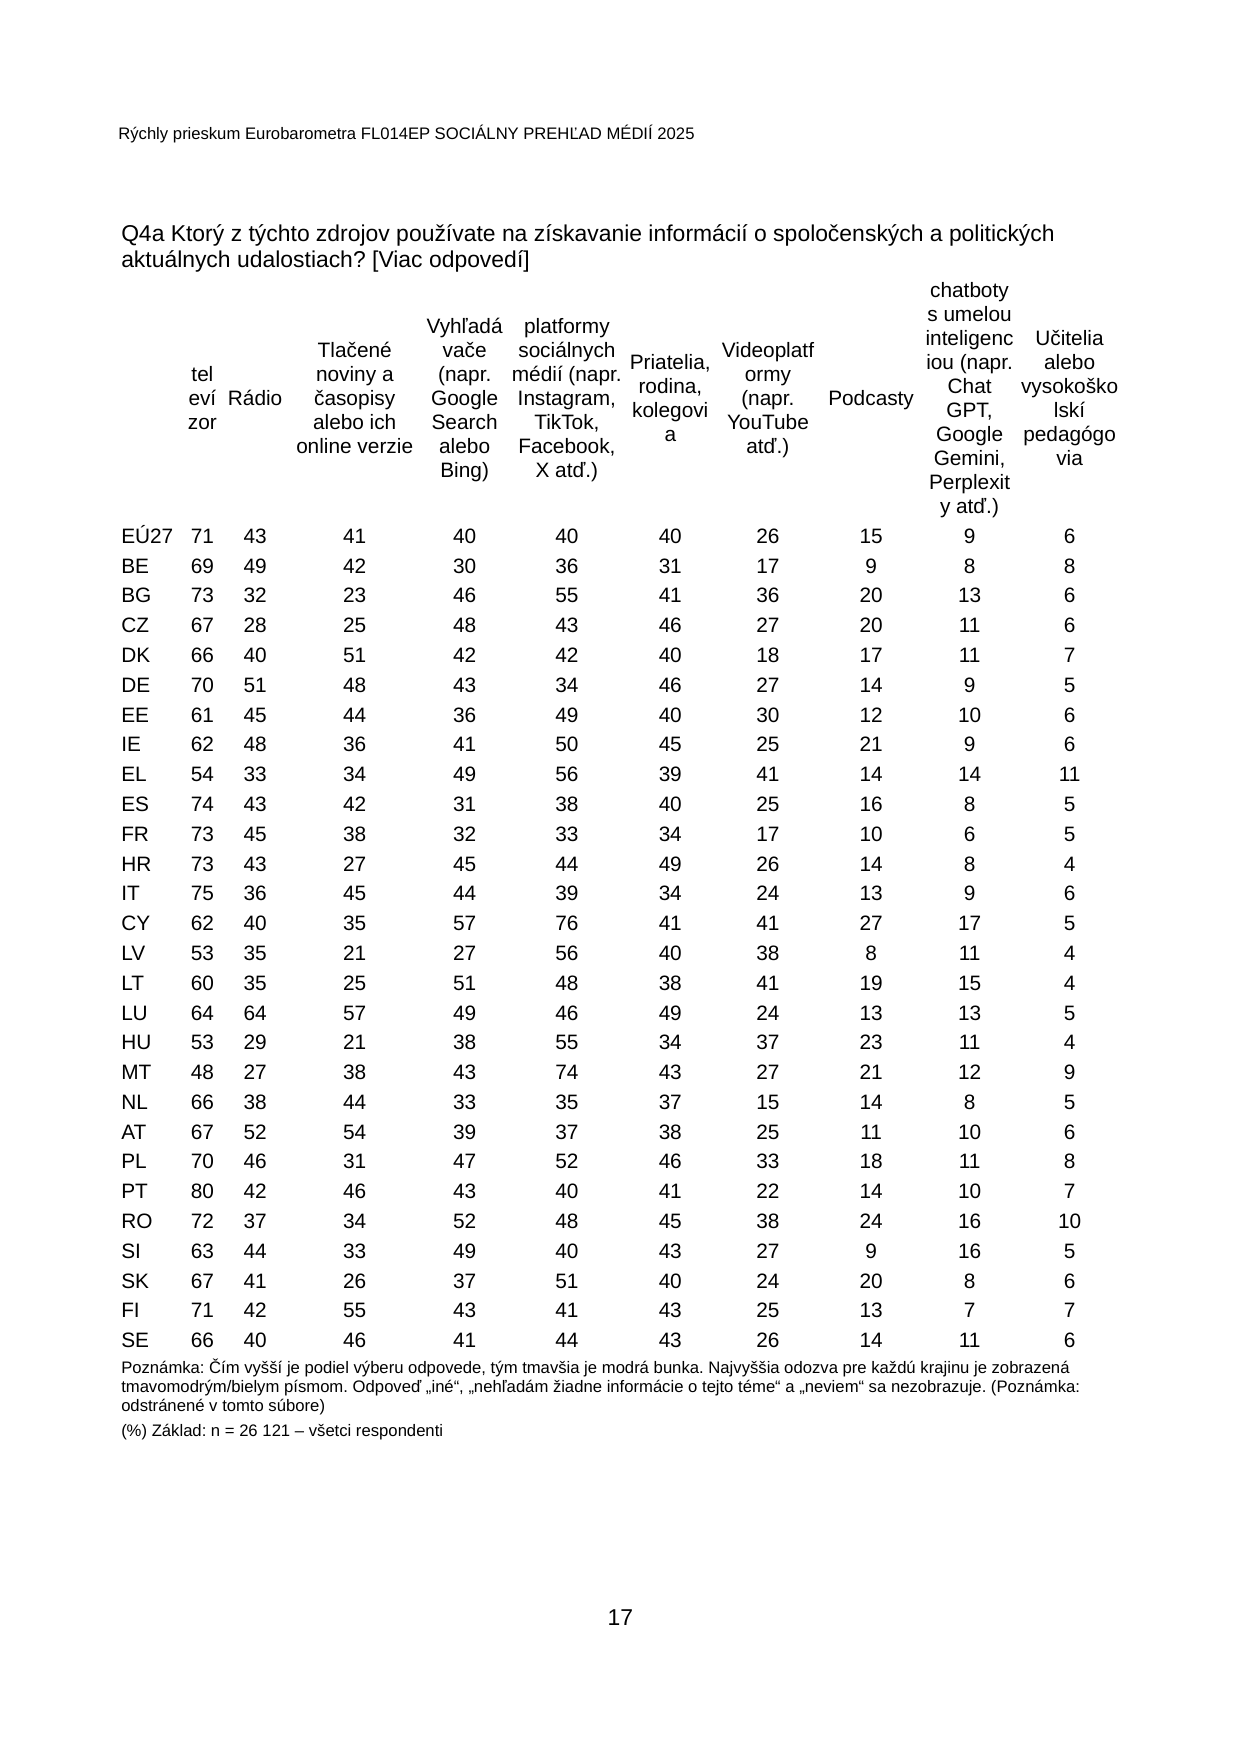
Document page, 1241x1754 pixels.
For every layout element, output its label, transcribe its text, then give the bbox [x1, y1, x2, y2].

table_cell 43 [509, 610, 625, 640]
table_cell 42 [289, 789, 420, 819]
table_cell 23 [820, 1027, 922, 1057]
table_cell FI [118, 1295, 183, 1325]
table_cell 39 [509, 878, 625, 908]
table_cell 4 [1017, 849, 1122, 878]
table_cell 38 [420, 1027, 508, 1057]
table_cell DK [118, 640, 183, 670]
table_cell 36 [420, 700, 508, 729]
table_cell 9 [922, 521, 1017, 551]
table_cell 33 [289, 1236, 420, 1266]
table_cell 51 [420, 968, 508, 997]
table_cell Rádio [221, 275, 289, 521]
table_cell 51 [221, 670, 289, 699]
table_cell EE [118, 700, 183, 729]
table_cell 55 [289, 1295, 420, 1325]
table_cell 48 [289, 670, 420, 699]
table_cell 41 [625, 1176, 716, 1206]
table_cell 8 [922, 789, 1017, 819]
table_cell 8 [922, 551, 1017, 580]
table_cell 4 [1017, 938, 1122, 968]
table_cell 9 [1017, 1057, 1122, 1087]
table_cell 5 [1017, 670, 1122, 699]
table_cell 6 [1017, 1117, 1122, 1146]
table_cell 5 [1017, 998, 1122, 1027]
table_cell 32 [221, 580, 289, 610]
table_cell 54 [184, 759, 221, 789]
table_cell 52 [509, 1146, 625, 1176]
table_cell 14 [820, 1087, 922, 1117]
table_cell HU [118, 1027, 183, 1057]
table_cell 48 [221, 729, 289, 759]
table_cell 26 [289, 1266, 420, 1295]
table_cell ES [118, 789, 183, 819]
table_cell 41 [509, 1295, 625, 1325]
table_cell 9 [820, 1236, 922, 1266]
table_cell 40 [509, 521, 625, 551]
table_cell 14 [820, 759, 922, 789]
table_cell 16 [922, 1236, 1017, 1266]
table_cell BG [118, 580, 183, 610]
table_cell 13 [922, 580, 1017, 610]
table_cell 40 [221, 908, 289, 938]
table_cell 24 [716, 998, 820, 1027]
table_cell 29 [221, 1027, 289, 1057]
table_cell 46 [625, 610, 716, 640]
table_cell 35 [509, 1087, 625, 1117]
table_cell 43 [625, 1295, 716, 1325]
table_cell 18 [716, 640, 820, 670]
table_cell 38 [716, 1206, 820, 1236]
table_cell 11 [820, 1117, 922, 1146]
table_cell Podcasty [820, 275, 922, 521]
table_cell BE [118, 551, 183, 580]
table_cell SE [118, 1325, 183, 1355]
table_cell 14 [922, 759, 1017, 789]
table_cell Poznámka: Čím vyšší je podiel výberu odpovede, tým tmavšia je modrá bunka. Najvyššia odozva pre každú krajinu je zobrazená tmavomodrým/bielym písmom. Odpoveď „iné“, „nehľadám žiadne informácie o tejto téme“ a „neviem“ sa nezobrazuje. (Poznámka: odstránené v tomto súbore) [118, 1355, 1122, 1418]
table_cell 34 [509, 670, 625, 699]
table_cell 50 [509, 729, 625, 759]
table_cell 40 [625, 789, 716, 819]
table_cell 42 [221, 1176, 289, 1206]
table_cell 37 [420, 1266, 508, 1295]
table_cell 67 [184, 1117, 221, 1146]
table_cell 46 [420, 580, 508, 610]
table_cell 8 [820, 938, 922, 968]
table_cell 43 [625, 1057, 716, 1087]
table_cell 6 [1017, 729, 1122, 759]
table_cell IT [118, 878, 183, 908]
table_cell 37 [509, 1117, 625, 1146]
table_cell 39 [625, 759, 716, 789]
table_cell 43 [625, 1236, 716, 1266]
table_cell 12 [922, 1057, 1017, 1087]
table_cell SI [118, 1236, 183, 1266]
table_cell 46 [625, 1146, 716, 1176]
table_cell 40 [625, 1266, 716, 1295]
table_cell 8 [1017, 1146, 1122, 1176]
table_cell CZ [118, 610, 183, 640]
table_cell PL [118, 1146, 183, 1176]
table_cell 66 [184, 640, 221, 670]
table_cell 11 [922, 1325, 1017, 1355]
table_cell 27 [221, 1057, 289, 1087]
table_cell 27 [716, 670, 820, 699]
table_cell 16 [922, 1206, 1017, 1236]
table_cell 33 [509, 819, 625, 848]
table_cell 53 [184, 938, 221, 968]
table_cell 48 [509, 1206, 625, 1236]
table_cell 8 [922, 849, 1017, 878]
table_cell 41 [221, 1266, 289, 1295]
table_cell 41 [420, 1325, 508, 1355]
table_cell 38 [625, 968, 716, 997]
table_cell 14 [820, 1325, 922, 1355]
table_cell 41 [716, 759, 820, 789]
table_cell 73 [184, 849, 221, 878]
table_cell 13 [820, 878, 922, 908]
table_cell 47 [420, 1146, 508, 1176]
table_cell 12 [820, 700, 922, 729]
table_cell 44 [509, 1325, 625, 1355]
table_cell 63 [184, 1236, 221, 1266]
table_cell LV [118, 938, 183, 968]
table_cell 39 [420, 1117, 508, 1146]
table_cell 40 [625, 938, 716, 968]
table_cell 5 [1017, 789, 1122, 819]
table_cell 25 [716, 1295, 820, 1325]
table_cell 45 [625, 729, 716, 759]
table_cell 76 [509, 908, 625, 938]
table_cell 24 [820, 1206, 922, 1236]
table_cell 14 [820, 670, 922, 699]
table_cell 11 [922, 1027, 1017, 1057]
table_cell 45 [221, 819, 289, 848]
table_cell 49 [420, 759, 508, 789]
table_cell platformy sociálnych médií (napr. Instagram, TikTok, Facebook, X atď.) [509, 275, 625, 521]
table_cell EÚ27 [118, 521, 183, 551]
table_cell 21 [289, 1027, 420, 1057]
table_cell 46 [289, 1176, 420, 1206]
table_cell PT [118, 1176, 183, 1206]
table_cell 38 [289, 1057, 420, 1087]
table_cell 51 [509, 1266, 625, 1295]
table_cell 10 [820, 819, 922, 848]
table_cell 38 [509, 789, 625, 819]
table_cell 41 [625, 908, 716, 938]
table_cell 45 [420, 849, 508, 878]
table_cell 7 [922, 1295, 1017, 1325]
table_cell 35 [221, 968, 289, 997]
table_cell 72 [184, 1206, 221, 1236]
table_cell 34 [625, 1027, 716, 1057]
table_cell EL [118, 759, 183, 789]
table_cell 43 [420, 1176, 508, 1206]
table_cell 74 [184, 789, 221, 819]
table_cell 15 [820, 521, 922, 551]
table_cell 43 [625, 1325, 716, 1355]
table_cell NL [118, 1087, 183, 1117]
table_cell Vyhľadávače (napr. Google Search alebo Bing) [420, 275, 508, 521]
table_cell 11 [922, 1146, 1017, 1176]
table_cell 10 [922, 1176, 1017, 1206]
table_cell 67 [184, 1266, 221, 1295]
table_cell 31 [420, 789, 508, 819]
table_cell 8 [1017, 551, 1122, 580]
table_cell 37 [221, 1206, 289, 1236]
table_cell 37 [625, 1087, 716, 1117]
table_cell Učitelia alebo vysokoškolskí pedagógovia [1017, 275, 1122, 521]
table_header Q4a Ktorý z týchto zdrojov používate na získavanie informácií o spoločenských a politických aktuálnych udalostiach? [Viac odpovedí] [118, 217, 1122, 275]
table_cell 27 [420, 938, 508, 968]
table_cell 43 [221, 849, 289, 878]
table_cell 30 [420, 551, 508, 580]
table_cell 52 [420, 1206, 508, 1236]
table_cell 42 [420, 640, 508, 670]
table_cell 24 [716, 878, 820, 908]
table_cell 45 [289, 878, 420, 908]
table_cell 14 [820, 849, 922, 878]
table_cell 67 [184, 610, 221, 640]
table_cell 45 [625, 1206, 716, 1236]
table_cell 17 [716, 551, 820, 580]
table_cell 40 [420, 521, 508, 551]
table_cell 32 [420, 819, 508, 848]
table_cell 26 [716, 849, 820, 878]
table_cell LT [118, 968, 183, 997]
table_cell 49 [625, 849, 716, 878]
table_cell 6 [1017, 521, 1122, 551]
table_cell 5 [1017, 819, 1122, 848]
table_cell 9 [820, 551, 922, 580]
table_cell 17 [820, 640, 922, 670]
table_cell 36 [716, 580, 820, 610]
table_cell 9 [922, 878, 1017, 908]
table_cell 70 [184, 670, 221, 699]
table_cell CY [118, 908, 183, 938]
table_cell 37 [716, 1027, 820, 1057]
table_cell 11 [922, 938, 1017, 968]
table_cell 42 [509, 640, 625, 670]
table_cell 46 [625, 670, 716, 699]
table_cell 6 [1017, 1266, 1122, 1295]
table_cell 43 [420, 1057, 508, 1087]
table_cell 35 [221, 938, 289, 968]
table_cell 27 [716, 610, 820, 640]
table_cell 6 [1017, 1325, 1122, 1355]
table_cell 42 [289, 551, 420, 580]
table_cell 35 [289, 908, 420, 938]
table_cell 17 [716, 819, 820, 848]
table_cell 54 [289, 1117, 420, 1146]
table_cell 64 [221, 998, 289, 1027]
table_cell chatboty s umelou inteligenciou (napr. Chat GPT, Google Gemini, Perplexity atď.) [922, 275, 1017, 521]
table_cell 40 [625, 521, 716, 551]
table_cell RO [118, 1206, 183, 1236]
table_cell 38 [289, 819, 420, 848]
table_cell 56 [509, 938, 625, 968]
table_cell 41 [289, 521, 420, 551]
table_cell 11 [1017, 759, 1122, 789]
table_cell 34 [289, 1206, 420, 1236]
table_cell 61 [184, 700, 221, 729]
table_cell 26 [716, 1325, 820, 1355]
table_cell 36 [221, 878, 289, 908]
table_cell 13 [820, 1295, 922, 1325]
table_cell 10 [922, 1117, 1017, 1146]
table_cell 43 [420, 670, 508, 699]
table_cell 6 [1017, 700, 1122, 729]
table_cell 44 [221, 1236, 289, 1266]
table_cell 21 [289, 938, 420, 968]
table_cell 4 [1017, 968, 1122, 997]
table_cell 38 [716, 938, 820, 968]
table_cell 41 [716, 968, 820, 997]
table_cell 19 [820, 968, 922, 997]
table_cell 70 [184, 1146, 221, 1176]
table_cell 5 [1017, 1087, 1122, 1117]
table_cell 4 [1017, 1027, 1122, 1057]
table_cell 44 [289, 1087, 420, 1117]
table_cell 45 [221, 700, 289, 729]
table_cell 7 [1017, 640, 1122, 670]
table_cell 71 [184, 521, 221, 551]
table_cell Videoplatformy (napr. YouTube atď.) [716, 275, 820, 521]
table_cell 62 [184, 908, 221, 938]
table_cell 20 [820, 610, 922, 640]
table_cell 25 [289, 610, 420, 640]
table_cell 6 [1017, 580, 1122, 610]
table_cell 46 [289, 1325, 420, 1355]
table_cell [118, 275, 183, 521]
table_cell 33 [221, 759, 289, 789]
table_cell 48 [420, 610, 508, 640]
table_cell 6 [1017, 610, 1122, 640]
table_cell 28 [221, 610, 289, 640]
table_cell 10 [1017, 1206, 1122, 1236]
table_cell 43 [221, 789, 289, 819]
table_cell 33 [420, 1087, 508, 1117]
table_cell 56 [509, 759, 625, 789]
table_cell 41 [420, 729, 508, 759]
table_cell 11 [922, 640, 1017, 670]
table_cell 23 [289, 580, 420, 610]
table_cell 75 [184, 878, 221, 908]
table_cell 41 [716, 908, 820, 938]
table_cell 42 [221, 1295, 289, 1325]
table_cell 15 [716, 1087, 820, 1117]
table_cell 15 [922, 968, 1017, 997]
table_cell 66 [184, 1087, 221, 1117]
table_cell HR [118, 849, 183, 878]
table_cell 43 [221, 521, 289, 551]
table_cell 38 [625, 1117, 716, 1146]
table_cell 5 [1017, 908, 1122, 938]
table_cell 66 [184, 1325, 221, 1355]
table_cell 8 [922, 1087, 1017, 1117]
table_cell 40 [625, 640, 716, 670]
table_cell 27 [289, 849, 420, 878]
table_cell 34 [625, 819, 716, 848]
table_cell 27 [716, 1236, 820, 1266]
table_cell 43 [420, 1295, 508, 1325]
table_cell 21 [820, 1057, 922, 1087]
table_cell 41 [625, 580, 716, 610]
table_cell 25 [289, 968, 420, 997]
table_cell 49 [420, 1236, 508, 1266]
table_cell 73 [184, 580, 221, 610]
table_cell 27 [820, 908, 922, 938]
table_cell 20 [820, 1266, 922, 1295]
table_cell 24 [716, 1266, 820, 1295]
table_cell 34 [289, 759, 420, 789]
table_cell AT [118, 1117, 183, 1146]
table_cell 14 [820, 1176, 922, 1206]
table_cell 40 [509, 1176, 625, 1206]
table_cell 11 [922, 610, 1017, 640]
table_cell 74 [509, 1057, 625, 1087]
table_cell 25 [716, 789, 820, 819]
table_cell 51 [289, 640, 420, 670]
table_cell 7 [1017, 1295, 1122, 1325]
table_cell 40 [221, 1325, 289, 1355]
table_cell 40 [221, 640, 289, 670]
table_cell 44 [420, 878, 508, 908]
table_cell 31 [289, 1146, 420, 1176]
table_cell 38 [221, 1087, 289, 1117]
table_cell 31 [625, 551, 716, 580]
table_cell 6 [922, 819, 1017, 848]
table_cell 40 [509, 1236, 625, 1266]
table_cell 64 [184, 998, 221, 1027]
table_cell 57 [289, 998, 420, 1027]
table_cell 53 [184, 1027, 221, 1057]
table_cell 33 [716, 1146, 820, 1176]
table_cell 18 [820, 1146, 922, 1176]
table_cell 49 [420, 998, 508, 1027]
table_cell 36 [509, 551, 625, 580]
table_cell 27 [716, 1057, 820, 1087]
table_cell televízor [184, 275, 221, 521]
table_cell 80 [184, 1176, 221, 1206]
table_cell 8 [922, 1266, 1017, 1295]
table_cell 49 [509, 700, 625, 729]
table_cell (%) Základ: n = 26 121 – všetci respondenti [118, 1418, 1122, 1443]
table_cell 55 [509, 580, 625, 610]
table_cell DE [118, 670, 183, 699]
table_cell 20 [820, 580, 922, 610]
table_cell LU [118, 998, 183, 1027]
table_cell 36 [289, 729, 420, 759]
table_cell 69 [184, 551, 221, 580]
table_cell 17 [922, 908, 1017, 938]
table_cell SK [118, 1266, 183, 1295]
table_cell 26 [716, 521, 820, 551]
table_cell 46 [221, 1146, 289, 1176]
table_cell Tlačené noviny a časopisy alebo ich online verzie [289, 275, 420, 521]
table_cell 9 [922, 729, 1017, 759]
table_cell Priatelia, rodina, kolegovia [625, 275, 716, 521]
table_cell 52 [221, 1117, 289, 1146]
table_cell 44 [289, 700, 420, 729]
table_cell 6 [1017, 878, 1122, 908]
table_cell 46 [509, 998, 625, 1027]
table_cell 44 [509, 849, 625, 878]
table_cell 25 [716, 1117, 820, 1146]
table_cell 71 [184, 1295, 221, 1325]
table_cell 49 [221, 551, 289, 580]
table_cell 40 [625, 700, 716, 729]
table_cell 10 [922, 700, 1017, 729]
table_cell 60 [184, 968, 221, 997]
table_cell 22 [716, 1176, 820, 1206]
table_cell IE [118, 729, 183, 759]
table_cell 21 [820, 729, 922, 759]
table_cell 5 [1017, 1236, 1122, 1266]
table_cell 57 [420, 908, 508, 938]
table_cell 25 [716, 729, 820, 759]
table_cell 49 [625, 998, 716, 1027]
table_cell 7 [1017, 1176, 1122, 1206]
table_cell 73 [184, 819, 221, 848]
table_cell MT [118, 1057, 183, 1087]
table_cell 48 [184, 1057, 221, 1087]
table_cell 62 [184, 729, 221, 759]
table_cell 13 [820, 998, 922, 1027]
table_cell 30 [716, 700, 820, 729]
table_cell 9 [922, 670, 1017, 699]
table_cell 13 [922, 998, 1017, 1027]
table_cell 16 [820, 789, 922, 819]
table_cell 48 [509, 968, 625, 997]
table_cell 55 [509, 1027, 625, 1057]
table_cell FR [118, 819, 183, 848]
table_cell 34 [625, 878, 716, 908]
